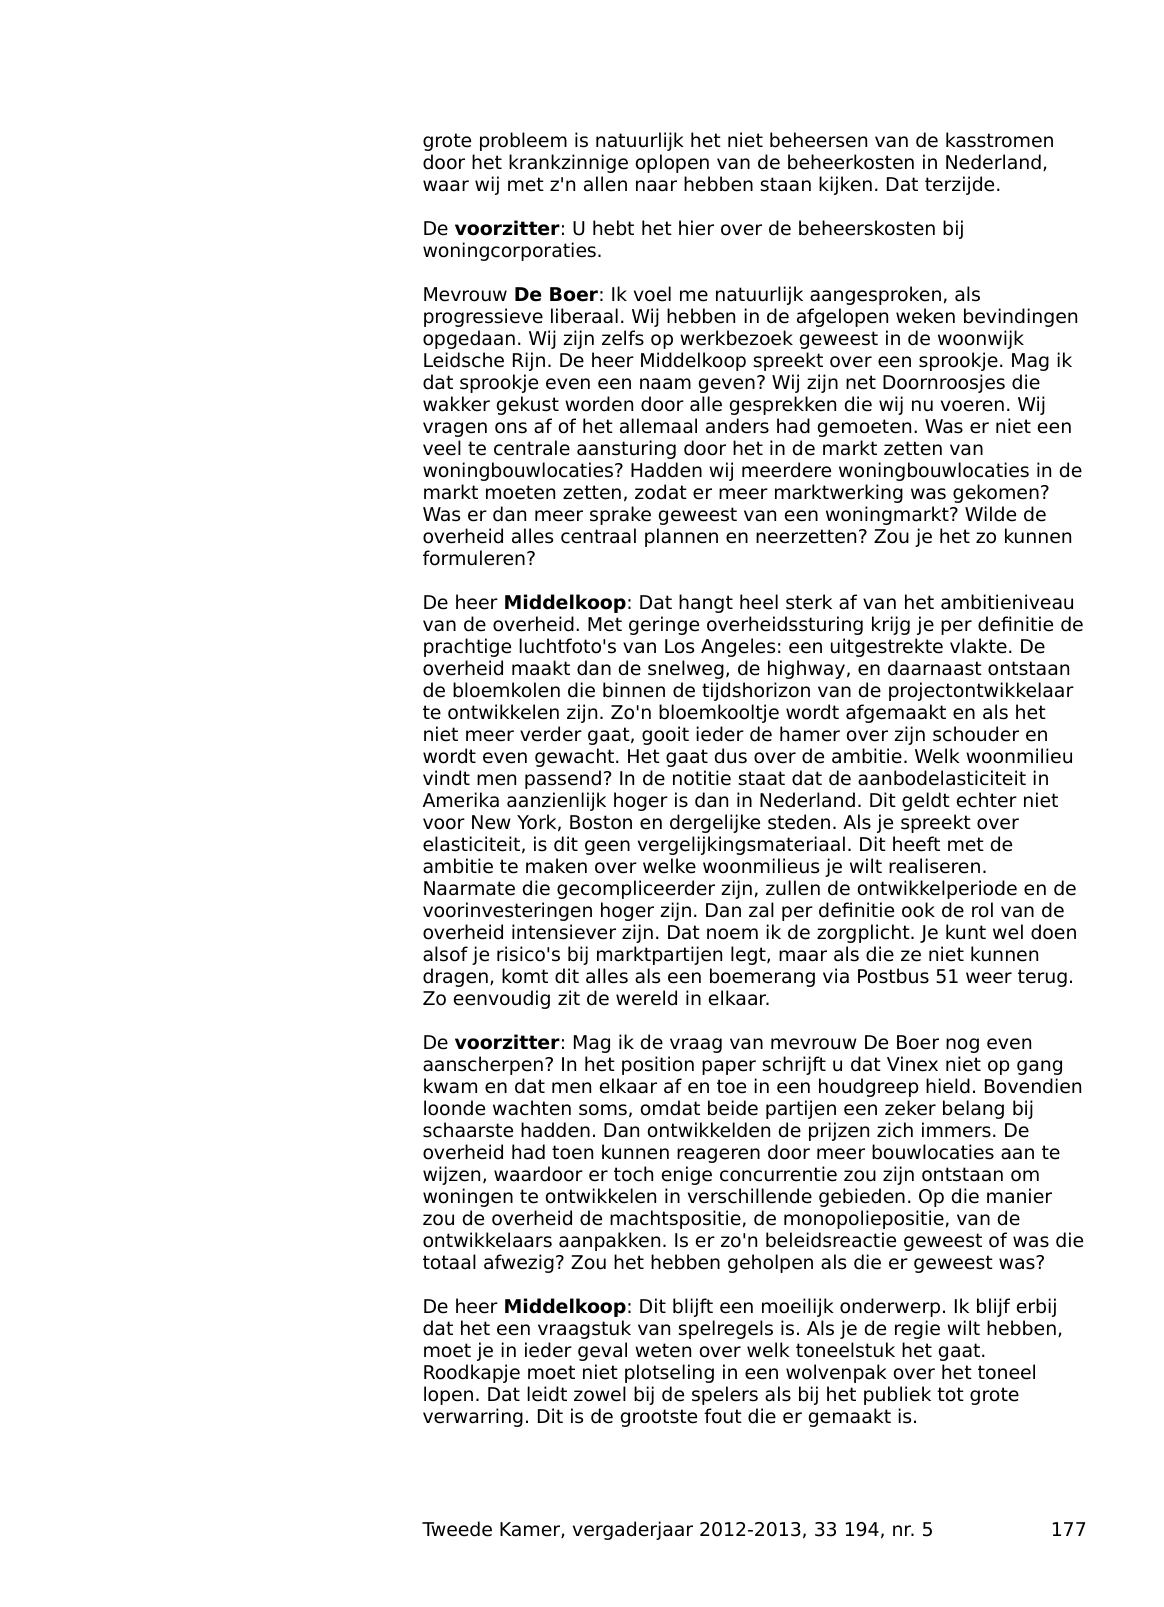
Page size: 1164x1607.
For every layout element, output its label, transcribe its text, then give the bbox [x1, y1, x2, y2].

text Mevrouw De Boer: Ik voel me natuurlijk aangesproken, als progressieve liberaal. Wij hebben in de afgelopen weken bevindingen opgedaan. Wij zijn zelfs op werkbezoek geweest in de woonwijk Leidsche Rijn. De heer Middelkoop spreekt over een sprookje. Mag ik dat sprookje even een naam geven? Wij zijn net Doornroosjes die wakker gekust worden door alle gesprekken die wij nu voeren. Wij vragen ons af of het allemaal anders had gemoeten. Was er niet een veel te centrale aansturing door het in de markt zetten van woningbouwlocaties? Hadden wij meerdere woningbouwlocaties in de markt moeten zetten, zodat er meer marktwerking was gekomen? Was er dan meer sprake geweest van een woningmarkt? Wilde de overheid alles centraal plannen en neerzetten? Zou je het zo kunnen formuleren? [422, 284, 1087, 570]
text De heer Middelkoop: Dat hangt heel sterk af van het ambitieniveau van de overheid. Met geringe overheidssturing krijg je per definitie de prachtige luchtfoto's van Los Angeles: een uitgestrekte vlakte. De overheid maakt dan de snelweg, de highway, en daarnaast ontstaan de bloemkolen die binnen de tijdshorizon van de projectontwikkelaar te ontwikkelen zijn. Zo'n bloemkooltje wordt afgemaakt en als het niet meer verder gaat, gooit ieder de hamer over zijn schouder en wordt even gewacht. Het gaat dus over de ambitie. Welk woonmilieu vindt men passend? In de notitie staat dat de aanbodelasticiteit in Amerika aanzienlijk hoger is dan in Nederland. Dit geldt echter niet voor New York, Boston en dergelijke steden. Als je spreekt over elasticiteit, is dit geen vergelijkingsmateriaal. Dit heeft met de ambitie te maken over welke woonmilieus je wilt realiseren. Naarmate die gecompliceerder zijn, zullen de ontwikkelperiode en de voorinvesteringen hoger zijn. Dan zal per definitie ook de rol van de overheid intensiever zijn. Dat noem ik de zorgplicht. Je kunt wel doen alsof je risico's bij marktpartijen legt, maar als die ze niet kunnen dragen, komt dit alles als een boemerang via Postbus 51 weer terug. Zo eenvoudig zit de wereld in elkaar. [422, 592, 1087, 1010]
text De heer Middelkoop: Dit blijft een moeilijk onderwerp. Ik blijf erbij dat het een vraagstuk van spelregels is. Als je de regie wilt hebben, moet je in ieder geval weten over welk toneelstuk het gaat. Roodkapje moet niet plotseling in een wolvenpak over het toneel lopen. Dat leidt zowel bij de spelers als bij het publiek tot grote verwarring. Dit is de grootste fout die er gemaakt is. [422, 1296, 1087, 1428]
text De voorzitter: U hebt het hier over de beheerskosten bij woningcorporaties. [422, 218, 1087, 262]
text grote probleem is natuurlijk het niet beheersen van de kasstromen door het krankzinnige oplopen van de beheerkosten in Nederland, waar wij met z'n allen naar hebben staan kijken. Dat terzijde. [422, 130, 1087, 196]
text De voorzitter: Mag ik de vraag van mevrouw De Boer nog even aanscherpen? In het position paper schrijft u dat Vinex niet op gang kwam en dat men elkaar af en toe in een houdgreep hield. Bovendien loonde wachten soms, omdat beide partijen een zeker belang bij schaarste hadden. Dan ontwikkelden de prijzen zich immers. De overheid had toen kunnen reageren door meer bouwlocaties aan te wijzen, waardoor er toch enige concurrentie zou zijn ontstaan om woningen te ontwikkelen in verschillende gebieden. Op die manier zou de overheid de machtspositie, de monopoliepositie, van de ontwikkelaars aanpakken. Is er zo'n beleidsreactie geweest of was die totaal afwezig? Zou het hebben geholpen als die er geweest was? [422, 1032, 1087, 1274]
